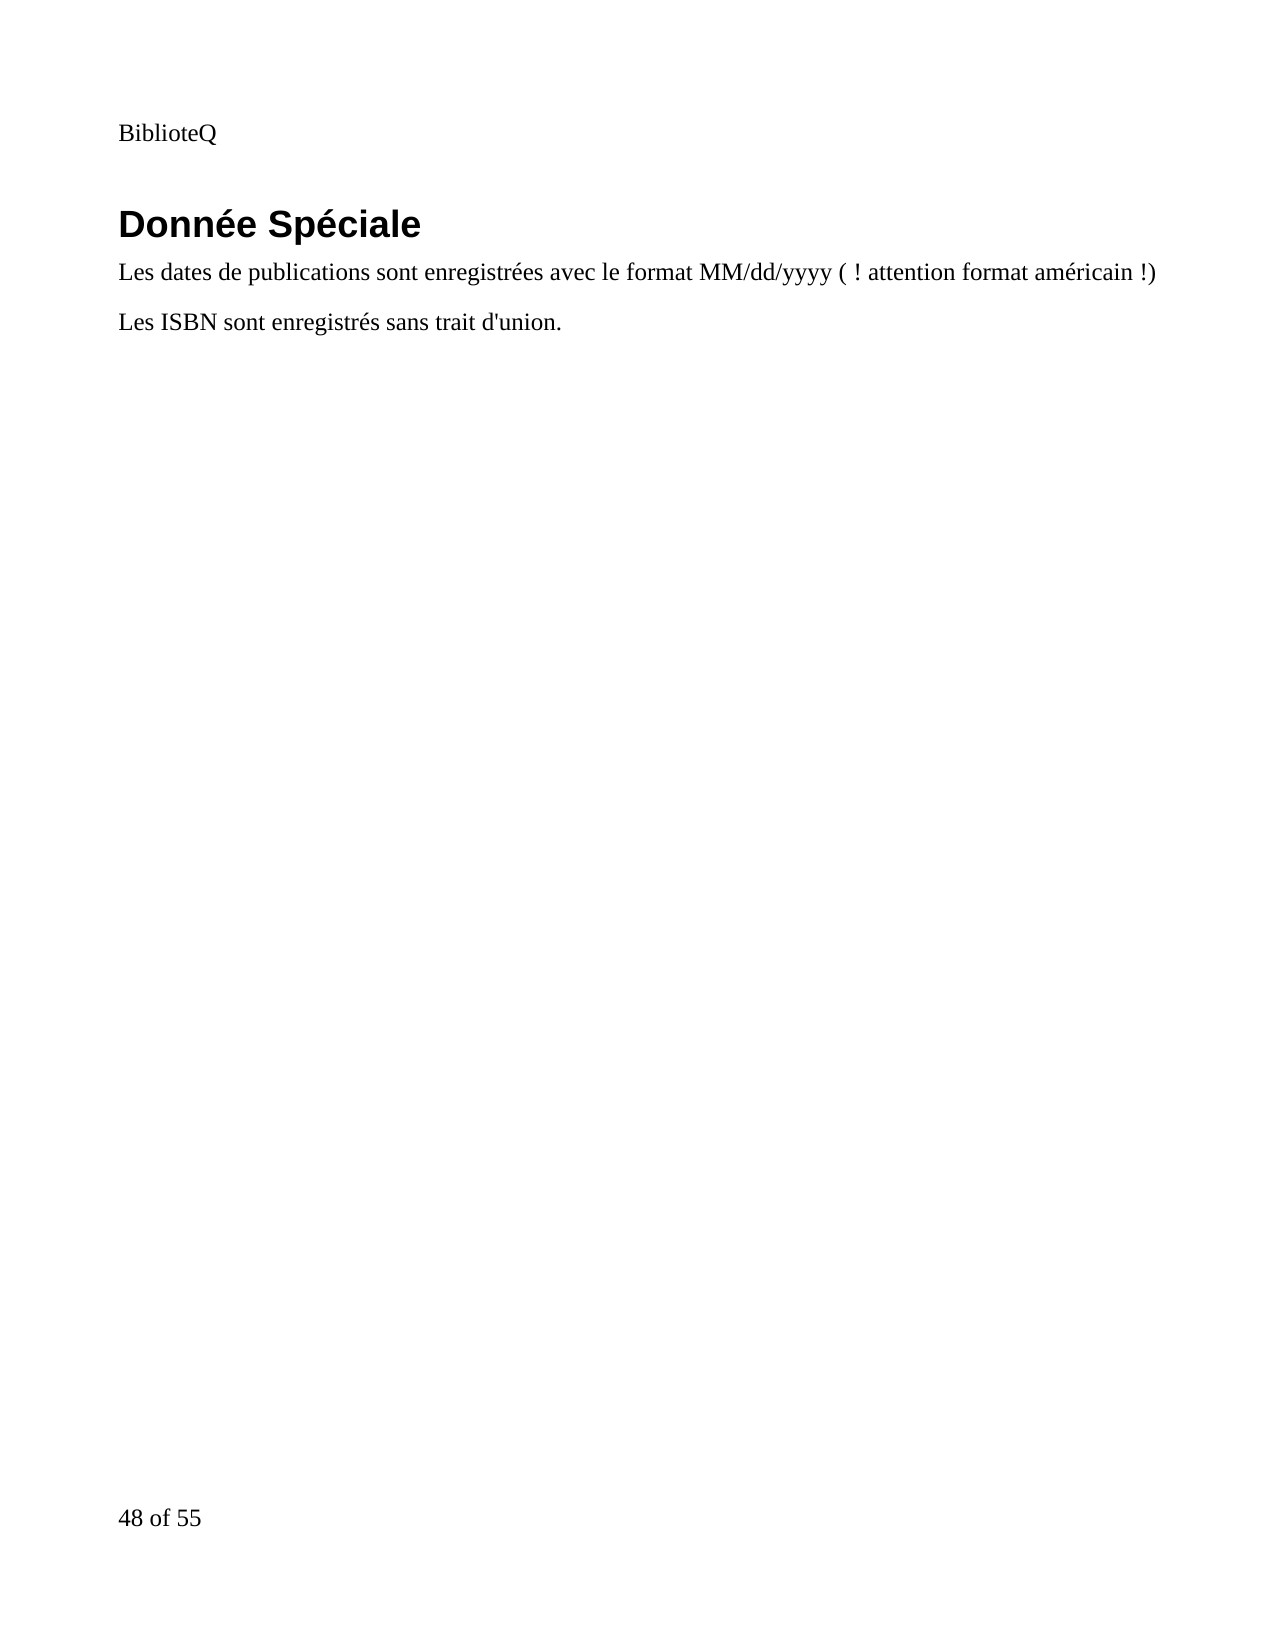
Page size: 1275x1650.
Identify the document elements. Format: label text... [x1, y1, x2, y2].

subtitle Les dates de publications sont enregistrées avec le format MM/dd/yyyy ( ! attention format américain !) [118, 257, 1157, 286]
subtitle Les ISBN sont enregistrés sans trait d'union. [118, 307, 1157, 335]
subtitle Donnée Spéciale [118, 201, 1157, 245]
